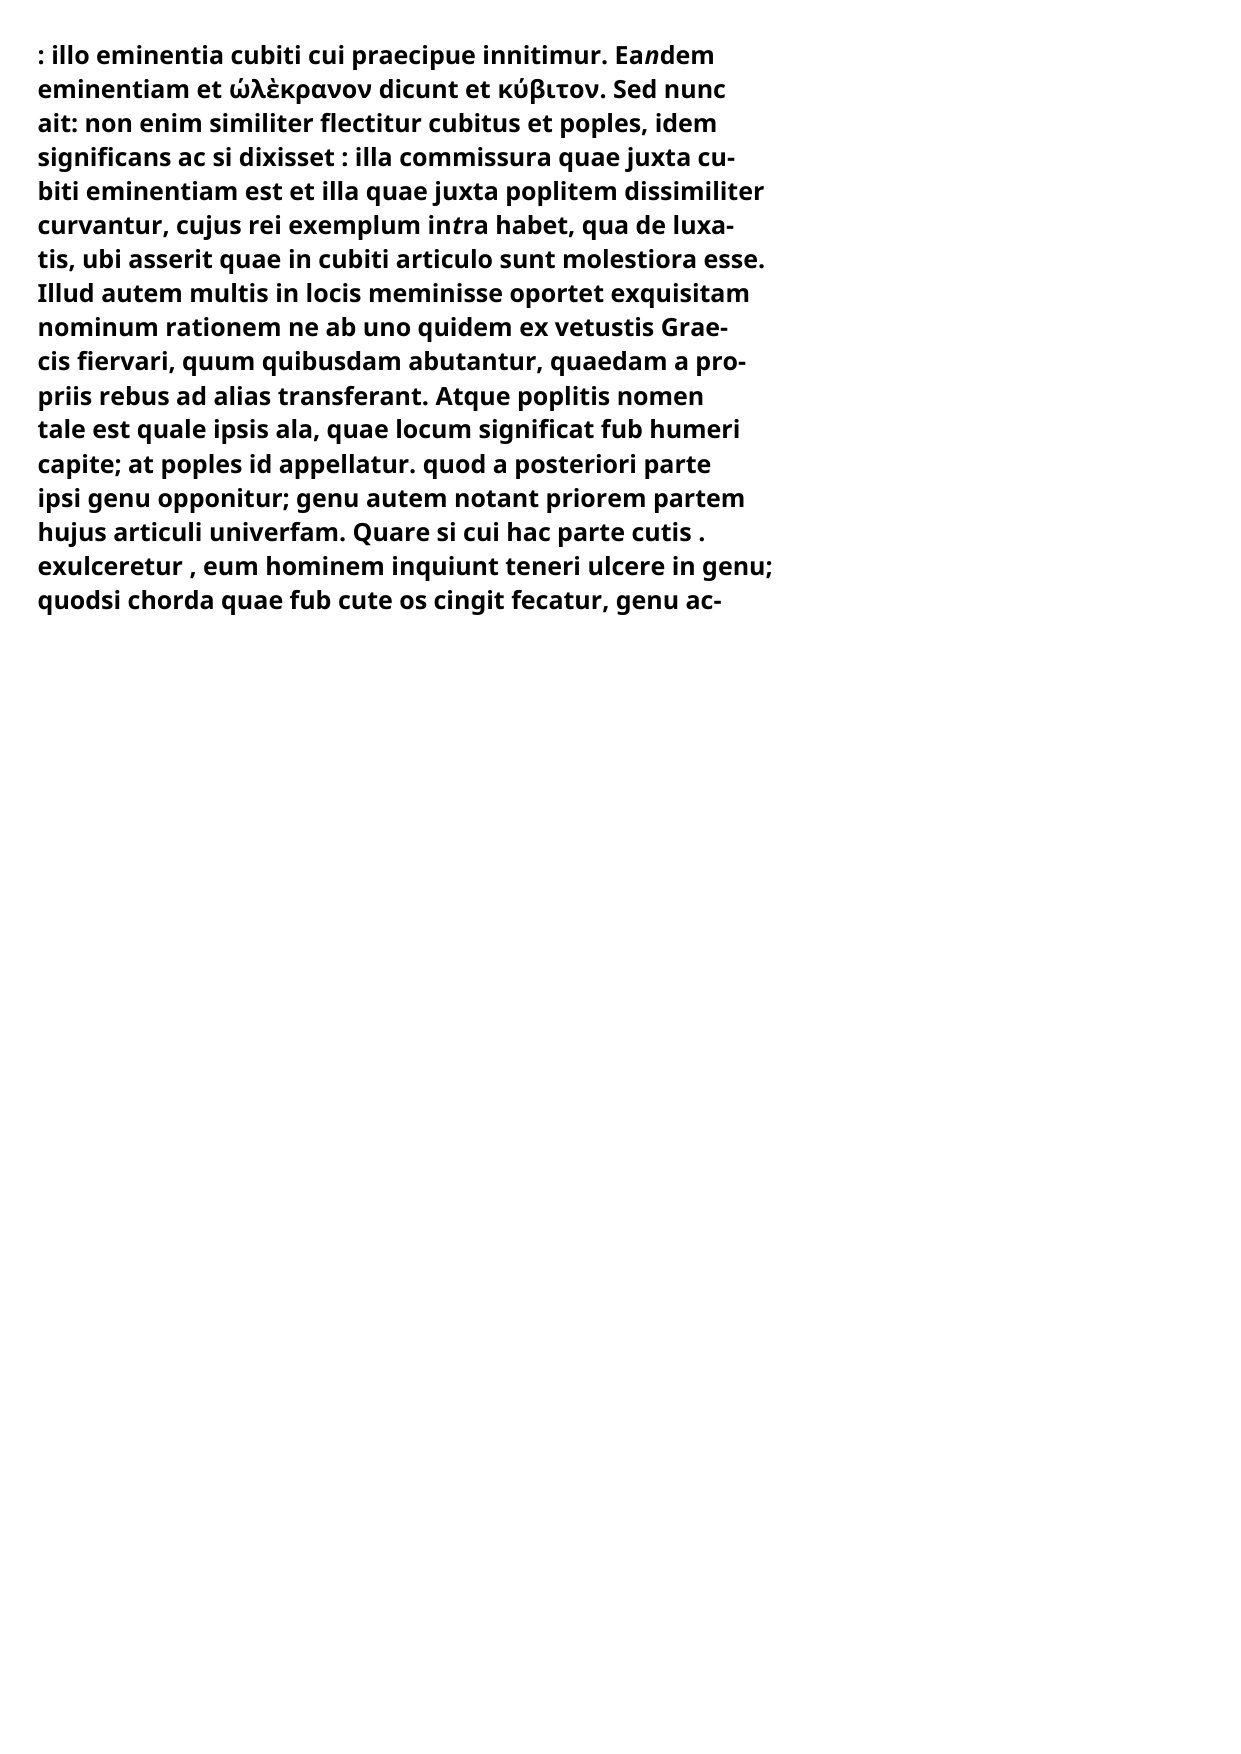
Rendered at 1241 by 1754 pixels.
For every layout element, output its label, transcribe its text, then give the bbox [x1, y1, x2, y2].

text : illo eminentia cubiti cui praecipue innitimur. Eandem eminentiam et ώλὲκρανον dicunt et κύβιτον. Sed nunc ait: non enim similiter flectitur cubitus et poples, idem significans ac si dixisset : illa commissura quae juxta cu- biti eminentiam est et illa quae juxta poplitem dissimiliter curvantur, cujus rei exemplum intra habet, qua de luxa- tis, ubi asserit quae in cubiti articulo sunt molestiora esse. Illud autem multis in locis meminisse oportet exquisitam nominum rationem ne ab uno quidem ex vetustis Grae- cis fiervari, quum quibusdam abutantur, quaedam a pro- priis rebus ad alias transferant. Atque poplitis nomen tale est quale ipsis ala, quae locum significat fub humeri capite; at poples id appellatur. quod a posteriori parte ipsi genu opponitur; genu autem notant priorem partem hujus articuli univerfam. Quare si cui hac parte cutis . exulceretur , eum hominem inquiunt teneri ulcere in genu; quodsi chorda quae fub cute os cingit fecatur, genu ac- [37, 37, 1203, 617]
